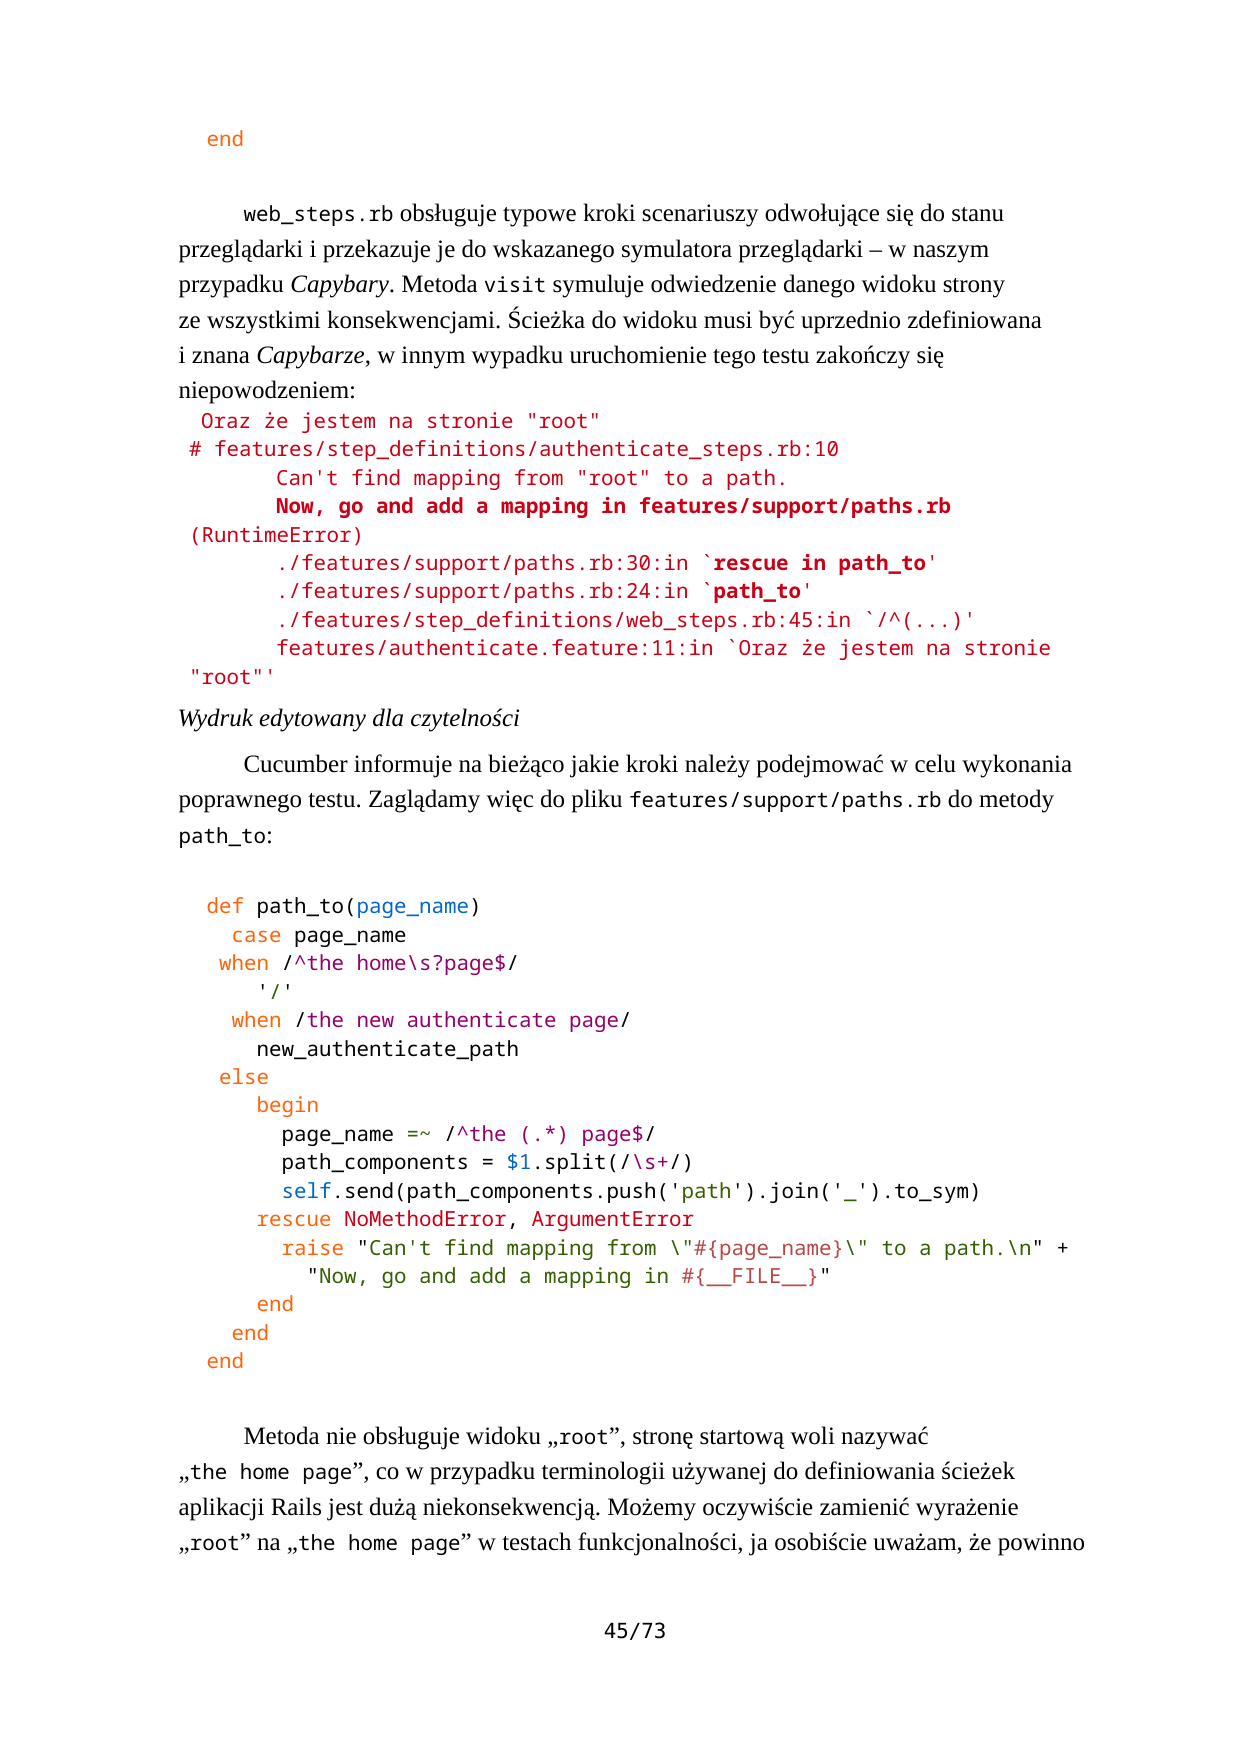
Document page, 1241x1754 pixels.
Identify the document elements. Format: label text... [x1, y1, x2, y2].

text web_steps.rb obsługuje typowe kroki scenariuszy odwołujące się do stanu przeglądarki i przekazuje je do wskazanego symulatora przeglądarki – w naszym przypadku Capybary. Metoda visit symuluje odwiedzenie danego widoku strony ze wszystkimi konsekwencjami. Ścieżka do widoku musi być uprzednio zdefiniowana i znana Capybarze, w innym wypadku uruchomienie tego testu zakończy się niepowodzeniem: [178, 193, 1093, 406]
text Cucumber informuje na bieżąco jakie kroki należy podejmować w celu wykonania poprawnego testu. Zaglądamy więc do pliku features/support/paths.rb do metody path_to: [178, 744, 1093, 850]
text Metoda nie obsługuje widoku „root”, stronę startową woli nazywać „the home page”, co w przypadku terminologii używanej do definiowania ścieżek aplikacji Rails jest dużą niekonsekwencją. Możemy oczywiście zamienić wyrażenie „root” na „the home page” w testach funkcjonalności, ja osobiście uważam, że powinno [178, 1416, 1093, 1558]
table_header end [177, 118, 1093, 158]
text Wydruk edytowany dla czytelności [177, 703, 1093, 732]
table_header def path_to(page_name) case page_name when /^the home\s?page$/ '/' when /the new authenticate page/ new_authenticate_path else begin page_name =~ /^the (.*) page$/ path_components = $1.split(/\s+/) self.send(path_components.push('path').join('_').to_sym) rescue NoMethodError, ArgumentError raise "Can't find mapping from \"#{page_name}\" to a path.\n" + "Now, go and add a mapping in #{__FILE__}" end end end [177, 886, 1093, 1381]
table_header Oraz że jestem na stronie "root" # features/step_definitions/authenticate_steps.rb:10 Can't find mapping from "root" to a path. Now, go and add a mapping in features/support/paths.rb (RuntimeError) ./features/support/paths.rb:30:in `rescue in path_to' ./features/support/paths.rb:24:in `path_to' ./features/step_definitions/web_steps.rb:45:in `/^(...)' features/authenticate.feature:11:in `Oraz że jestem na stronie "root"' [177, 406, 1093, 690]
